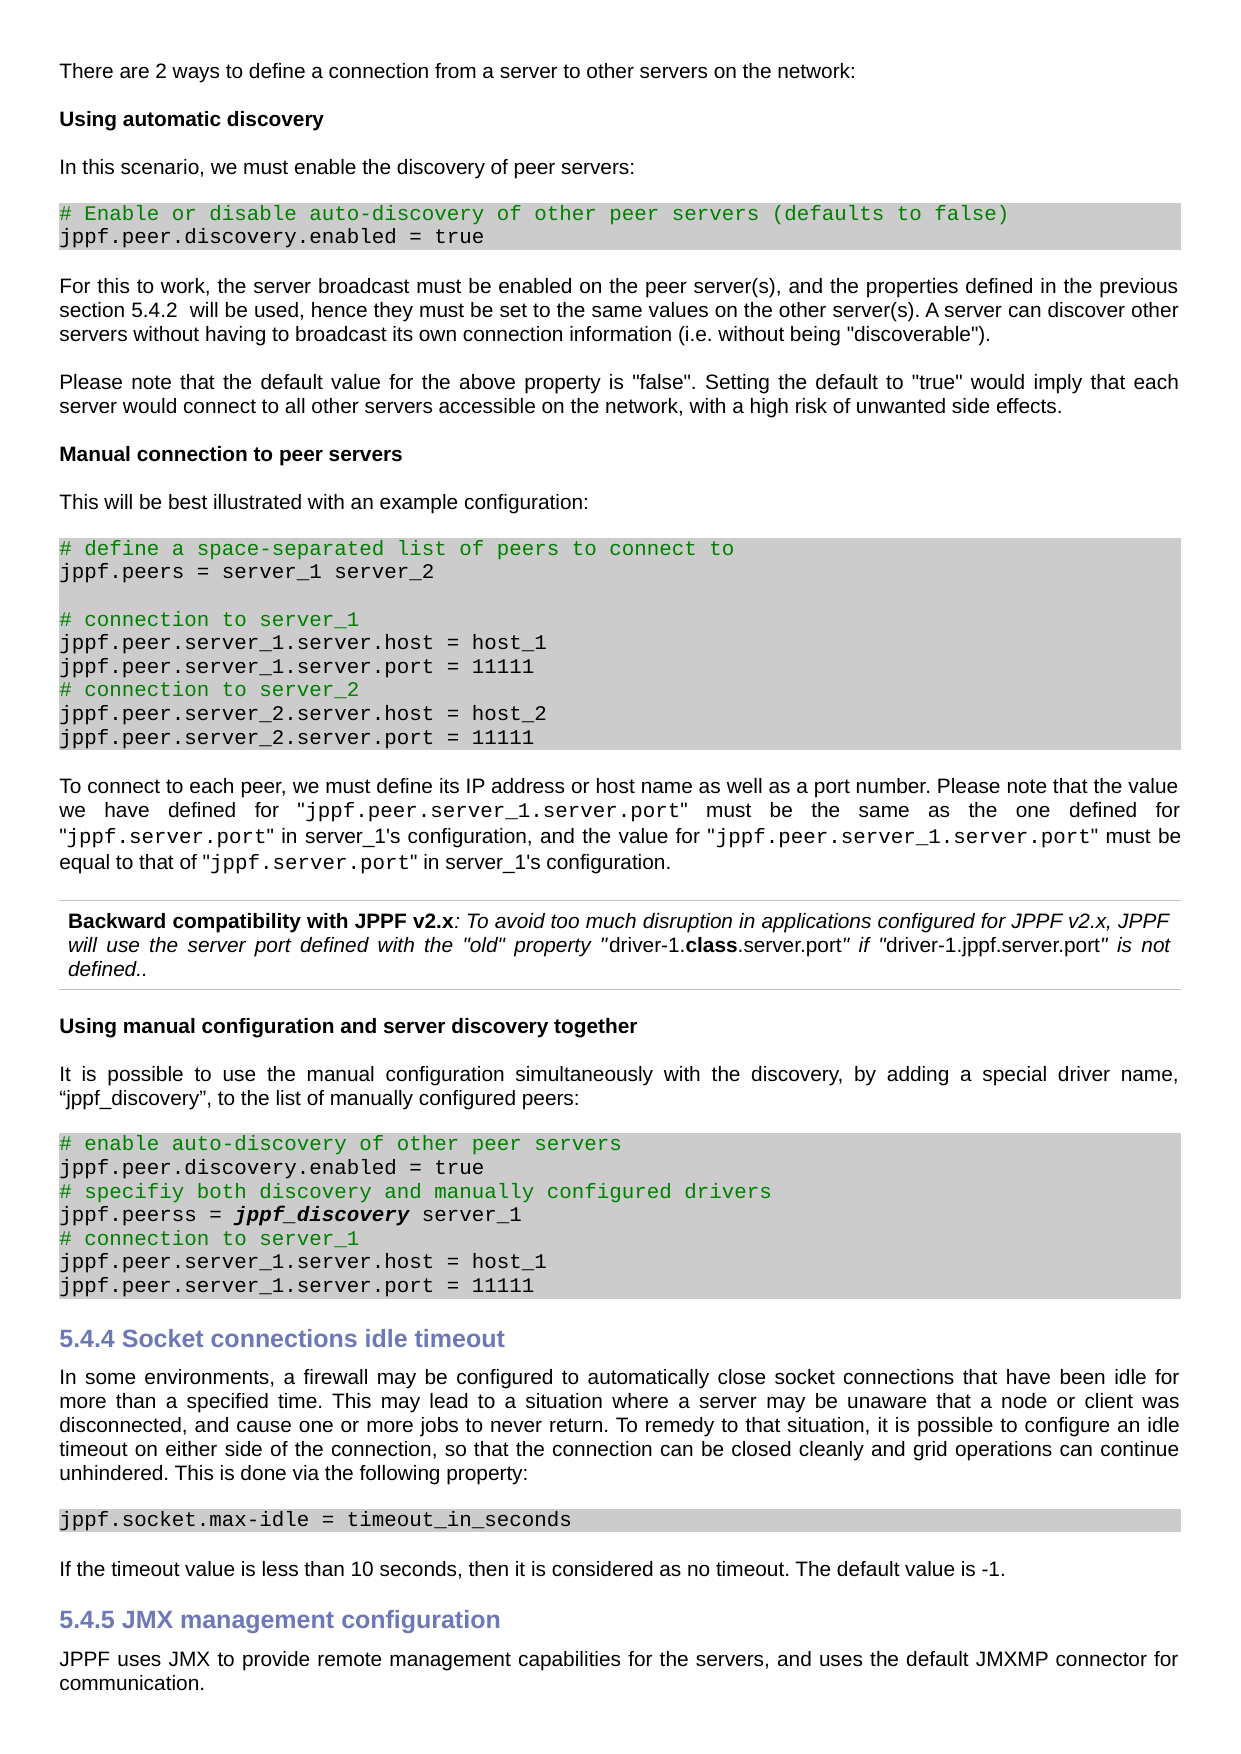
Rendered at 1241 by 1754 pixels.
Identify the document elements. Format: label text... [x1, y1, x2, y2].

text # connection to server_1 [59, 608, 1181, 632]
text In some environments, a firewall may be configured to automatically close socket connections that have been idle for more than a specified time. This may lead to a situation where a server may be unaware that a node or client was disconnected, and cause one or more jobs to never return. To remedy to that situation, it is possible to configure an idle timeout on either side of the connection, so that the connection can be closed cleanly and grid operations can continue unhindered. This is done via the following property: [59, 1365, 1181, 1485]
text jppf.peer.server_1.server.host = host_1 jppf.peer.server_1.server.port = 11111 # connection to server_2 [59, 632, 1181, 703]
text Manual connection to peer servers [59, 442, 1181, 466]
subtitle JMX management configuration [59, 1605, 1181, 1634]
text jppf.peer.discovery.enabled = true [59, 1157, 1181, 1181]
text For this to work, the server broadcast must be enabled on the peer server(s), and the properties defined in the previous section 5.4.2 will be used, hence they must be set to the same values on the other server(s). A server can discover other servers without having to broadcast its own connection information (i.e. without being "discoverable"). [59, 274, 1181, 346]
text This will be best illustrated with an example configuration: [59, 490, 1181, 514]
text It is possible to use the manual configuration simultaneously with the discovery, by adding a special driver name, “jppf_discovery”, to the list of manually configured peers: [59, 1061, 1181, 1109]
text In this scenario, we must enable the discovery of peer servers: [59, 155, 1181, 179]
text # enable auto-discovery of other peer servers [59, 1133, 1181, 1157]
text Using manual configuration and server discovery together [59, 1013, 1181, 1037]
subtitle Socket connections idle timeout [59, 1324, 1181, 1353]
text To connect to each peer, we must define its IP address or host name as well as a port number. Please note that the value we have defined for "jppf.peer.server_1.server.port" must be the same as the one defined for "jppf.server.port" in server_1's configuration, and the value for "jppf.peer.server_1.server.port" must be equal to that of "jppf.server.port" in server_1's configuration. [59, 774, 1181, 876]
text # specifiy both discovery and manually configured drivers [59, 1181, 1181, 1204]
text # connection to server_1 [59, 1228, 1181, 1252]
text jppf.socket.max-idle = timeout_in_seconds [59, 1509, 1181, 1532]
text Please note that the default value for the above property is "false". Setting the default to "true" would imply that each server would connect to all other servers accessible on the network, with a high risk of unwanted side effects. [59, 370, 1181, 418]
text Backward compatibility with JPPF v2.x: To avoid too much disruption in applications configured for JPPF v2.x, JPPF will use the server port defined with the "old" property "driver-1.class.server.port" if "driver-1.jppf.server.port" is not defined.. [59, 901, 1181, 989]
text There are 2 ways to define a connection from a server to other servers on the network: [59, 59, 1181, 83]
text # Enable or disable auto-discovery of other peer servers (defaults to false) [59, 203, 1181, 226]
text If the timeout value is less than 10 seconds, then it is considered as no timeout. The default value is -1. [59, 1556, 1181, 1580]
text jppf.peer.server_1.server.host = host_1 jppf.peer.server_1.server.port = 11111 [59, 1252, 1181, 1299]
text JPPF uses JMX to provide remote management capabilities for the servers, and uses the default JMXMP connector for communication. [59, 1647, 1181, 1694]
text Using automatic discovery [59, 107, 1181, 131]
text jppf.peer.server_2.server.host = host_2 jppf.peer.server_2.server.port = 11111 [59, 703, 1181, 750]
text jppf.peerss = jppf_discovery server_1 [59, 1204, 1181, 1228]
text jppf.peer.discovery.enabled = true [59, 226, 1181, 250]
text # define a space-separated list of peers to connect to jppf.peers = server_1 server_2 [59, 538, 1181, 608]
